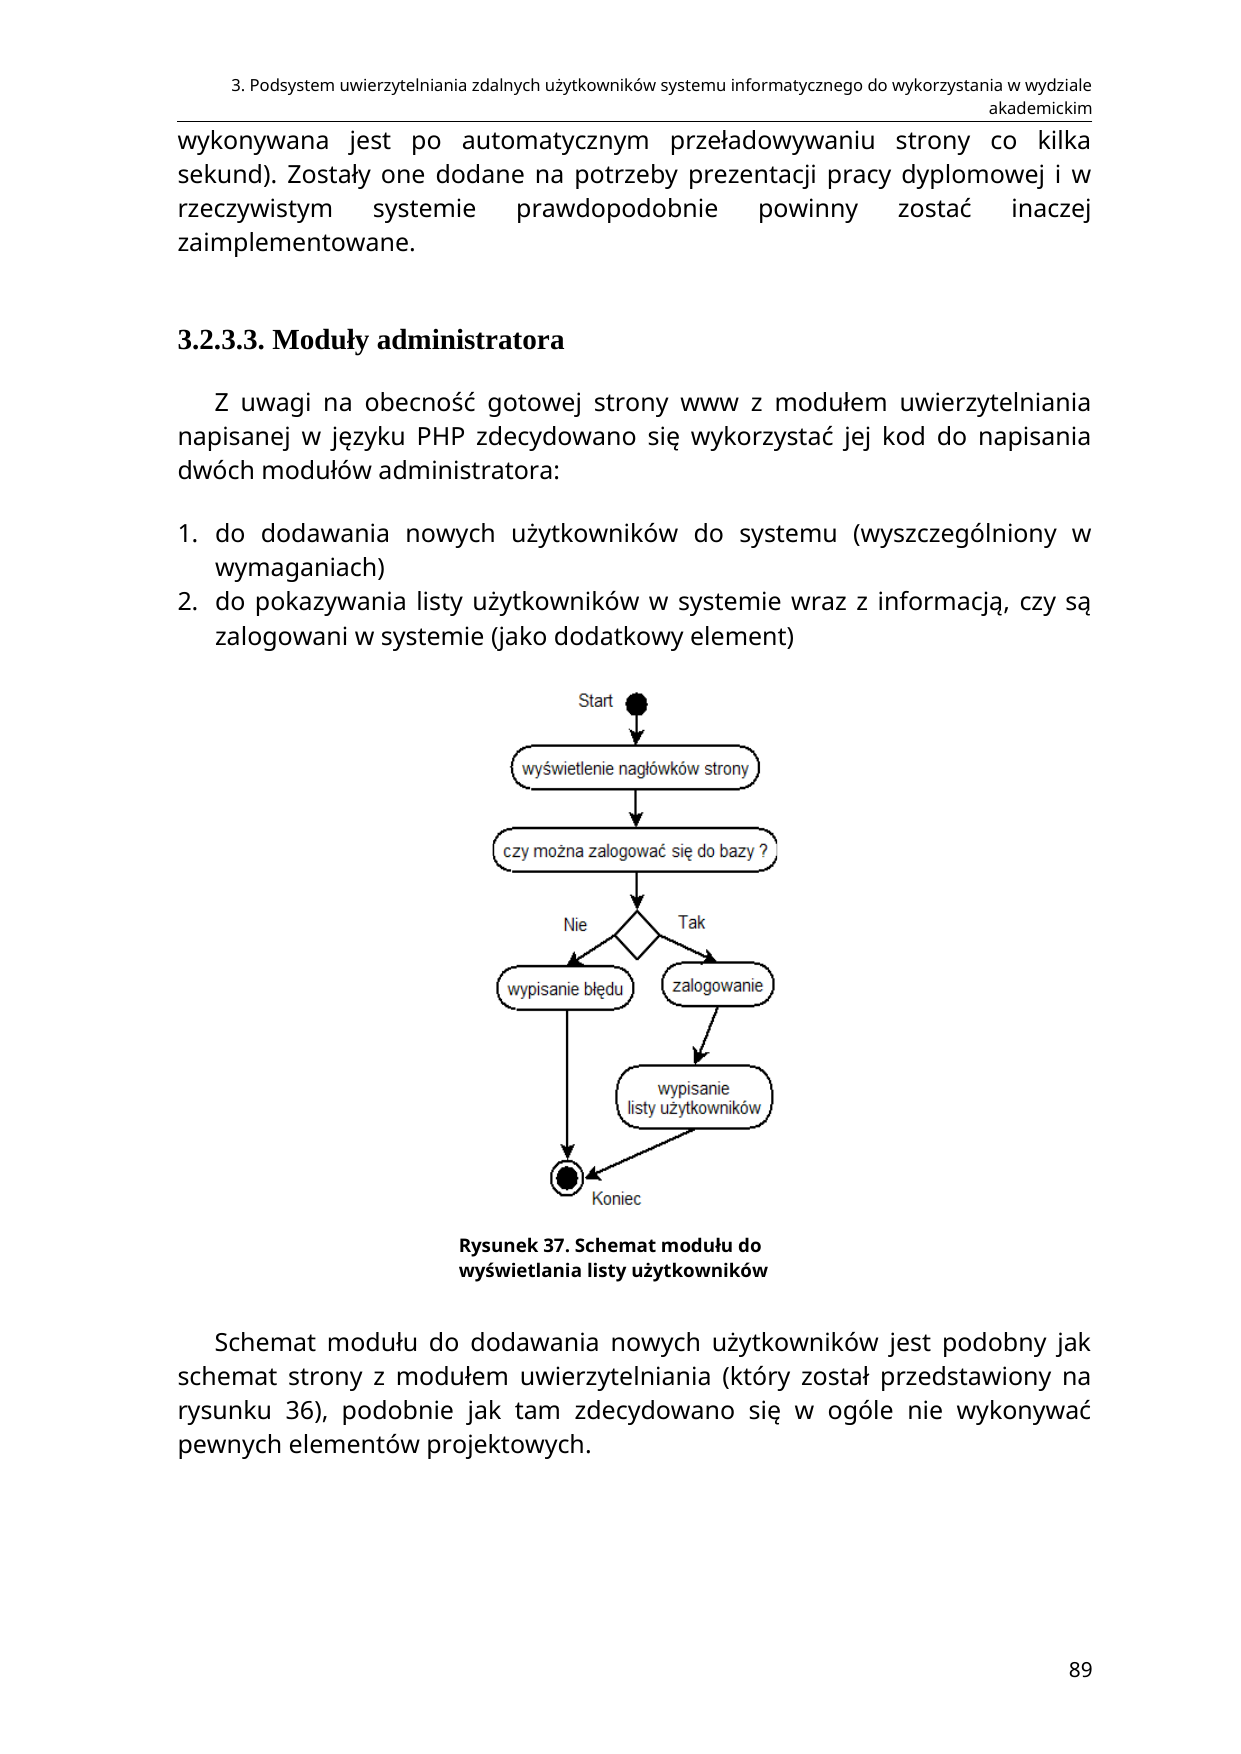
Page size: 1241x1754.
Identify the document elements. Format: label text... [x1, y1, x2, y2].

list do dodawania nowych użytkowników do systemu (wyszczególniony w wymaganiach) [177, 516, 1092, 584]
text wykonywana jest po automatycznym przeładowywaniu strony co kilka sekund). Zostały one dodane na potrzeby prezentacji pracy dyplomowej i w rzeczywistym systemie prawdopodobnie powinny zostać inaczej zaimplementowane. [177, 122, 1092, 259]
list do pokazywania listy użytkowników w systemie wraz z informacją, czy są zalogowani w systemie (jako dodatkowy element) [177, 584, 1092, 652]
text Z uwagi na obecność gotowej strony www z modułem uwierzytelniania napisanej w języku PHP zdecydowano się wykorzystać jej kod do napisania dwóch modułów administratora: [177, 384, 1092, 487]
subtitle 3.2.3.3. Moduły administratora [177, 322, 1092, 355]
text Schemat modułu do dodawania nowych użytkowników jest podobny jak schemat strony z modułem uwierzytelniania (który został przedstawiony na rysunku 36), podobnie jak tam zdecydowano się w ogóle nie wykonywać pewnych elementów projektowych. [177, 1324, 1092, 1461]
text Rysunek 37. Schemat modułu do wyświetlania listy użytkowników [458, 1232, 833, 1283]
picture [492, 690, 778, 1211]
